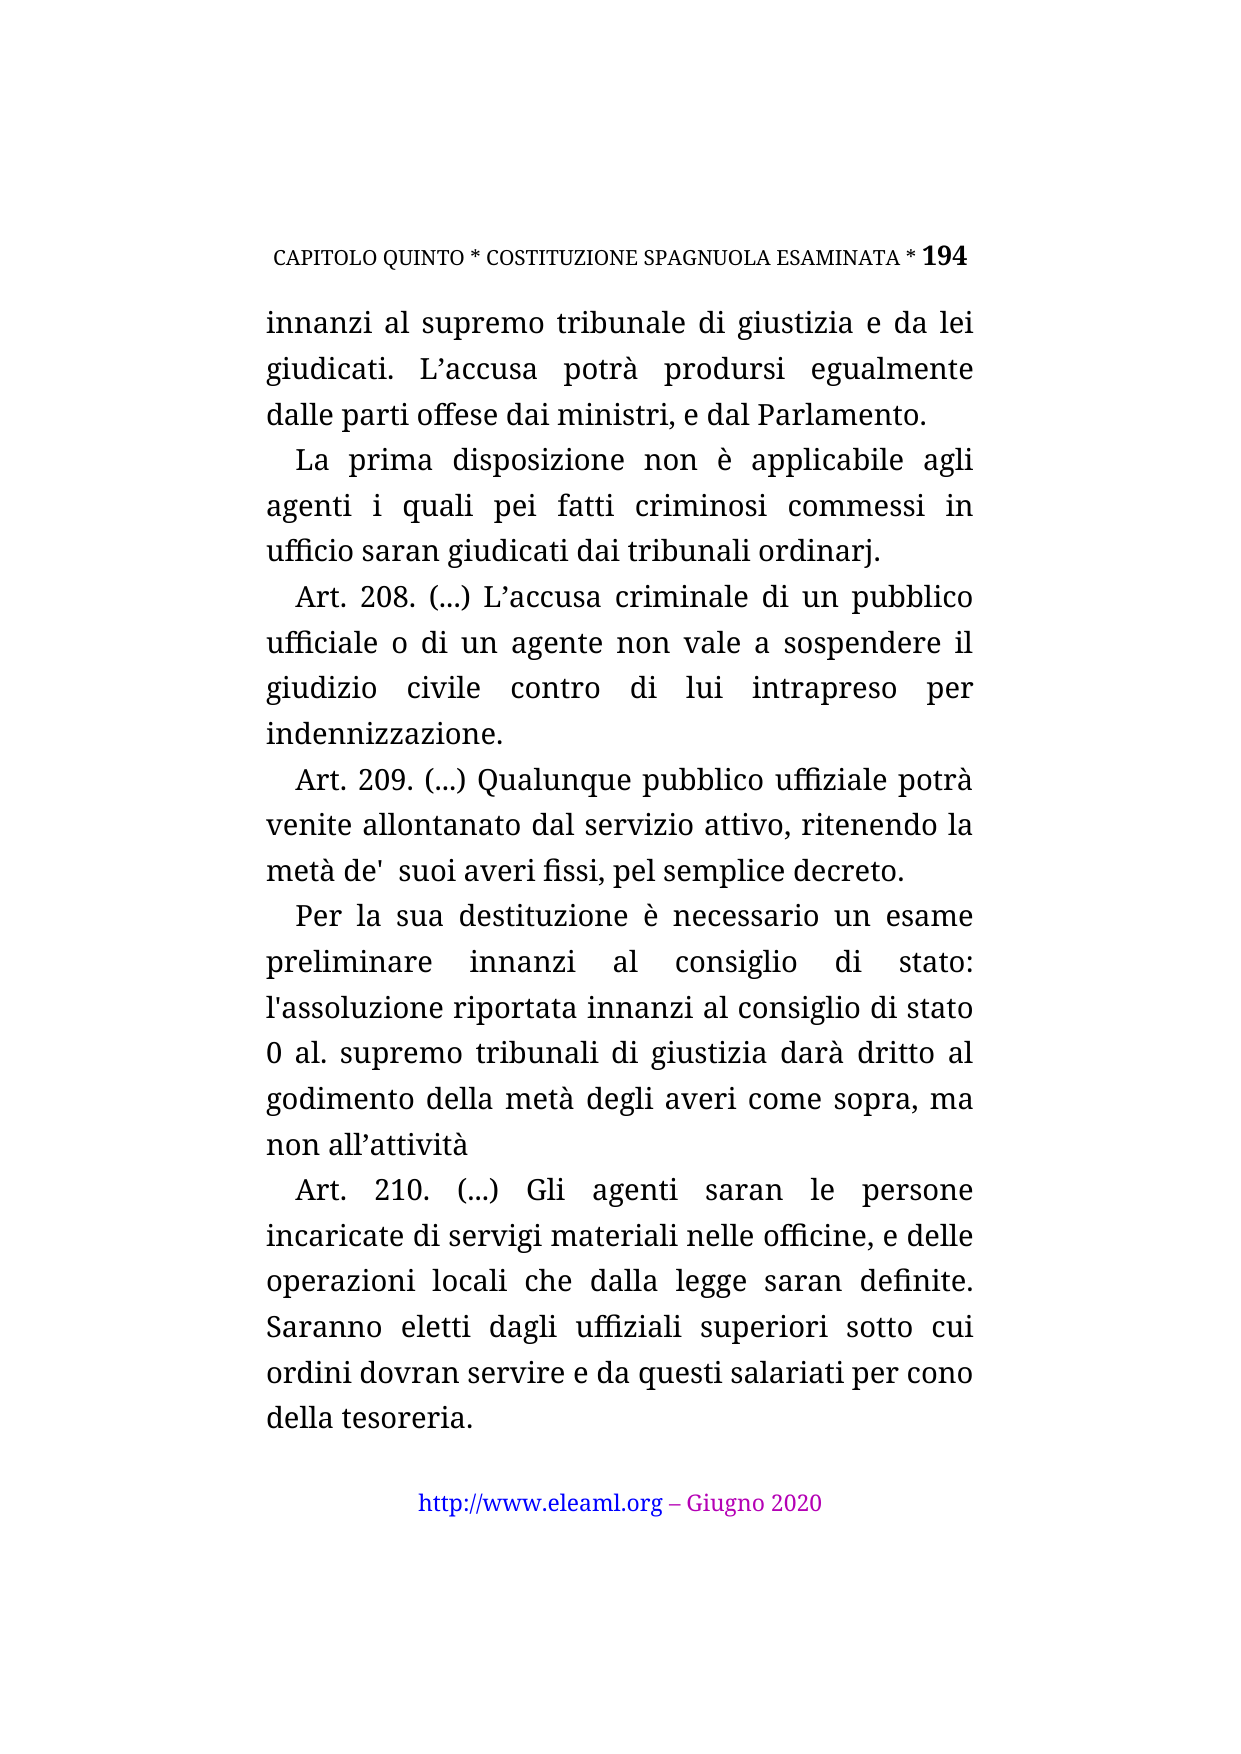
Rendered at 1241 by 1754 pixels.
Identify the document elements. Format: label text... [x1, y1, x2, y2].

text La prima disposizione non è applicabile agli agenti i quali pei fatti criminosi commessi in ufficio saran giudicati dai tribunali ordinarj. [266, 439, 974, 570]
text Art. 210. (...) Gli agenti saran le persone incaricate di servigi materiali nelle officine, e delle operazioni locali che dalla legge saran definite. Saranno eletti dagli uffiziali superiori sotto cui ordini dovran servire e da questi salariati per cono della tesoreria. [266, 1169, 974, 1437]
text Art. 209. (...) Qualunque pubblico uffiziale potrà venite allontanato dal servizio attivo, ritenendo la metà de' suoi averi fissi, pel semplice decreto. [266, 759, 974, 890]
text Art. 208. (...) L’accusa criminale di un pubblico ufficiale o di un agente non vale a sospendere il giudizio civile contro di lui intrapreso per indennizzazione. [266, 576, 974, 753]
text innanzi al supremo tribunale di giustizia e da lei giudicati. L’accusa potrà prodursi egualmente dalle parti offese dai ministri, e dal Parlamento. [266, 303, 974, 433]
text Per la sua destituzione è necessario un esame preliminare innanzi al consiglio di stato: l'assoluzione riportata innanzi al consiglio di stato 0 al. supremo tribunali di giustizia darà dritto al godimento della metà degli averi come sopra, ma non all’attività [266, 896, 974, 1163]
